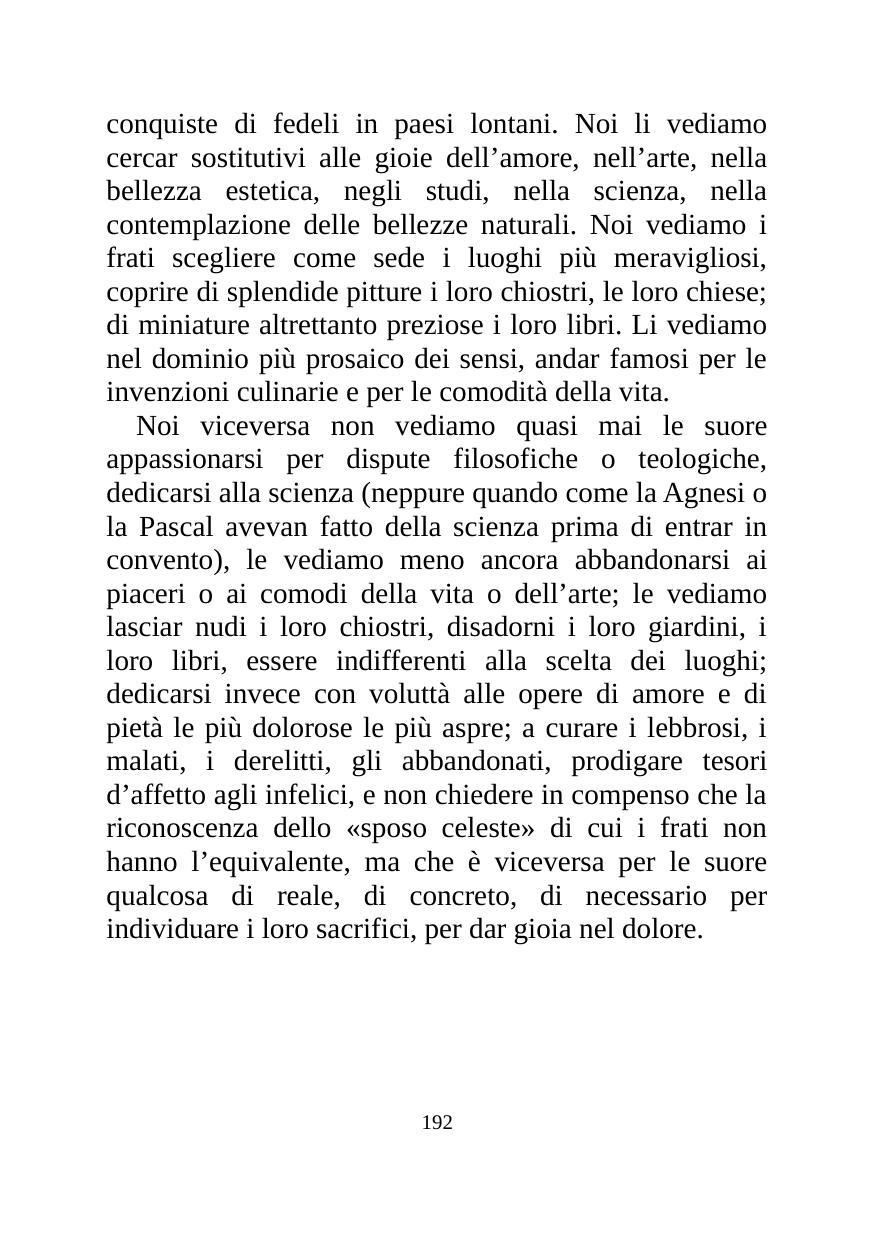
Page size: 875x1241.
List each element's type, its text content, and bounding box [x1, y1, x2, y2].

text conquiste di fedeli in paesi lontani. Noi li vediamo cercar sostitutivi alle gioie dell’amore, nell’arte, nella bellezza estetica, negli studi, nella scienza, nella contemplazione delle bellezze naturali. Noi vediamo i frati scegliere come sede i luoghi più meravigliosi, coprire di splendide pitture i loro chiostri, le loro chiese; di miniature altrettanto preziose i loro libri. Li vediamo nel dominio più prosaico dei sensi, andar famosi per le invenzioni culinarie e per le comodità della vita. [106, 106, 768, 408]
text Noi viceversa non vediamo quasi mai le suore appassionarsi per dispute filosofiche o teologiche, dedicarsi alla scienza (neppure quando come la Agnesi o la Pascal avevan fatto della scienza prima di entrar in convento), le vediamo meno ancora abbandonarsi ai piaceri o ai comodi della vita o dell’arte; le vediamo lasciar nudi i loro chiostri, disadorni i loro giardini, i loro libri, essere indifferenti alla scelta dei luoghi; dedicarsi invece con voluttà alle opere di amore e di pietà le più dolorose le più aspre; a curare i lebbrosi, i malati, i derelitti, gli abbandonati, prodigare tesori d’affetto agli infelici, e non chiedere in compenso che la riconoscenza dello «sposo celeste» di cui i frati non hanno l’equivalente, ma che è viceversa per le suore qualcosa di reale, di concreto, di necessario per individuare i loro sacrifici, per dar gioia nel dolore. [106, 408, 768, 945]
